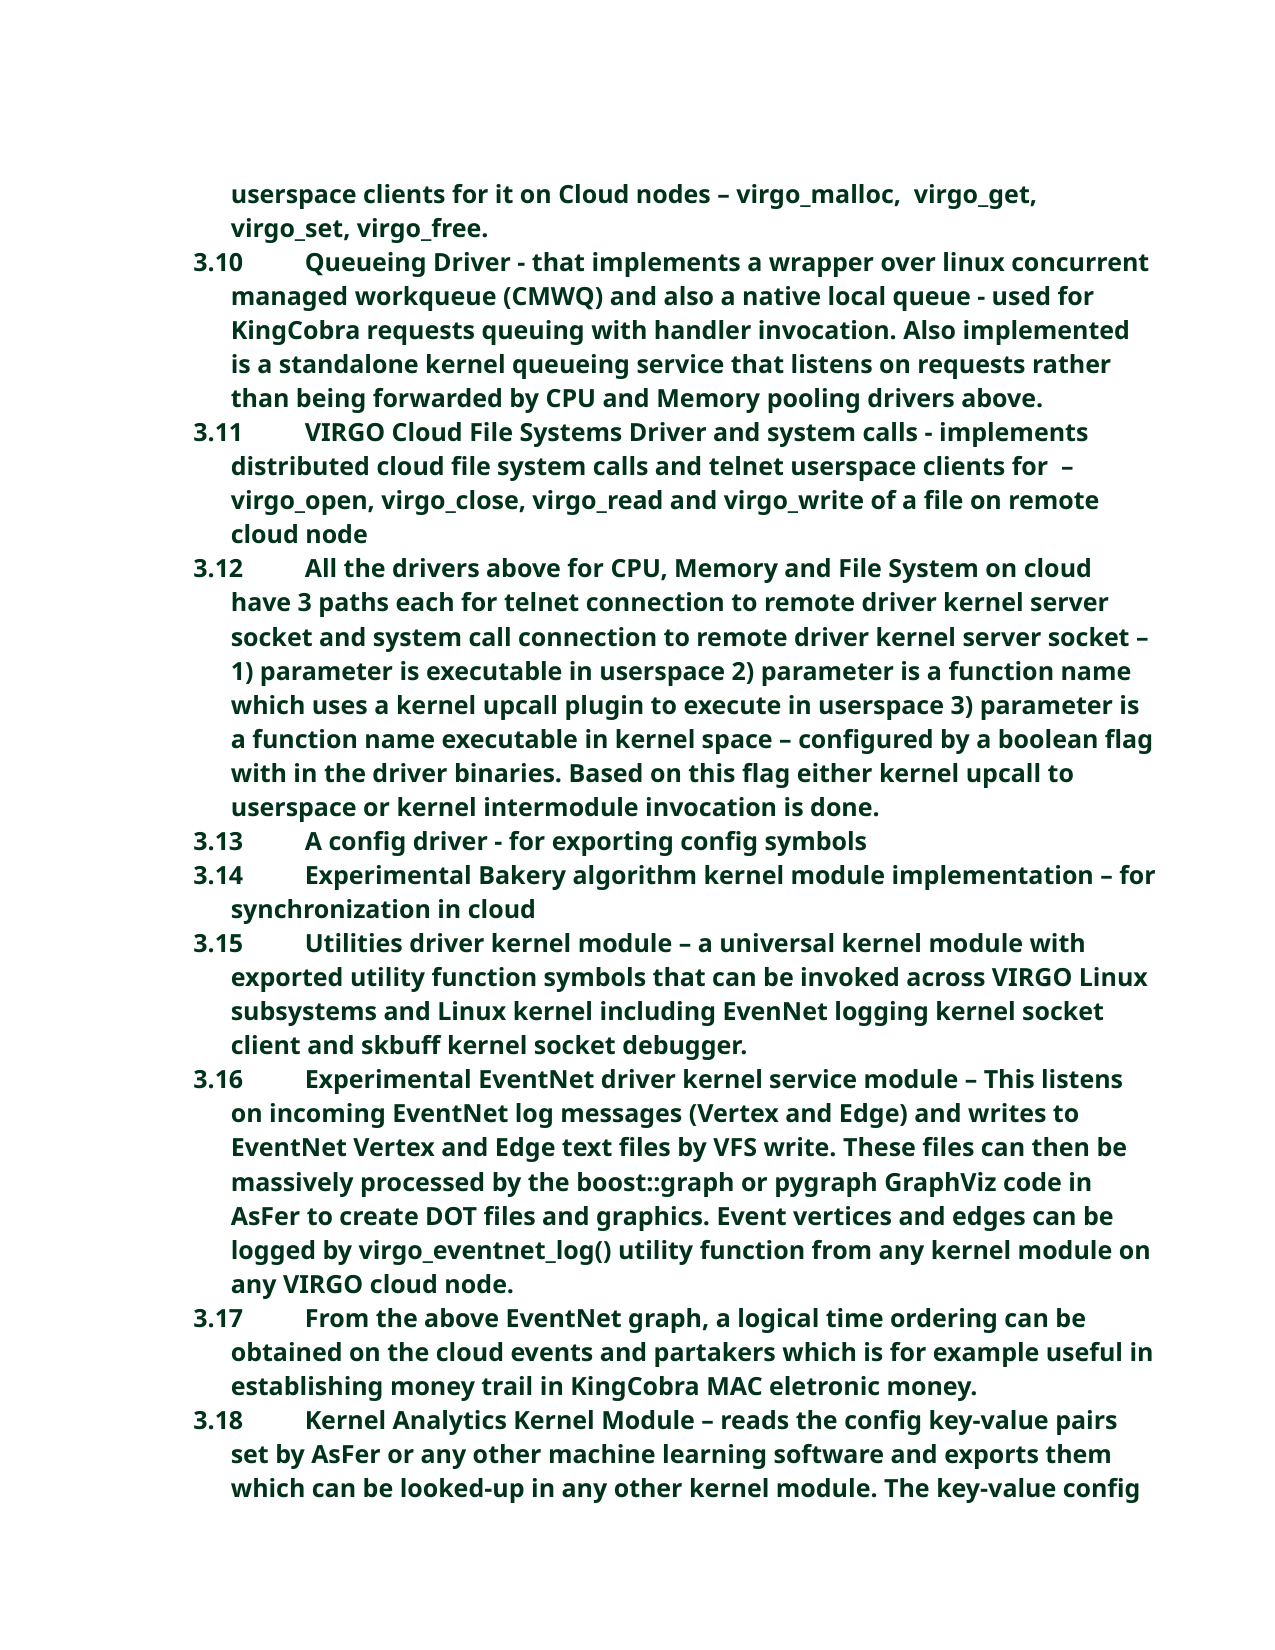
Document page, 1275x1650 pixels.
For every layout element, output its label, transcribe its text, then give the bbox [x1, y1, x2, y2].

list Experimental Bakery algorithm kernel module implementation – for synchronization in cloud [193, 858, 1157, 926]
list Kernel Analytics Kernel Module – reads the config key-value pairs set by AsFer or any other machine learning software and exports them which can be looked-up in any other kernel module. The key-value config [193, 1403, 1157, 1505]
list A config driver - for exporting config symbols [193, 823, 1157, 858]
list Experimental EventNet driver kernel service module – This listens on incoming EventNet log messages (Vertex and Edge) and writes to EventNet Vertex and Edge text files by VFS write. These files can then be massively processed by the boost::graph or pygraph GraphViz code in AsFer to create DOT files and graphics. Event vertices and edges can be logged by virgo_eventnet_log() utility function from any kernel module on any VIRGO cloud node. [193, 1062, 1157, 1300]
list Utilities driver kernel module – a universal kernel module with exported utility function symbols that can be invoked across VIRGO Linux subsystems and Linux kernel including EvenNet logging kernel socket client and skbuff kernel socket debugger. [193, 926, 1157, 1062]
list userspace clients for it on Cloud nodes – virgo_malloc, virgo_get, virgo_set, virgo_free. [193, 176, 1157, 244]
list From the above EventNet graph, a logical time ordering can be obtained on the cloud events and partakers which is for example useful in establishing money trail in KingCobra MAC eletronic money. [193, 1300, 1157, 1403]
list Queueing Driver - that implements a wrapper over linux concurrent managed workqueue (CMWQ) and also a native local queue - used for KingCobra requests queuing with handler invocation. Also implemented is a standalone kernel queueing service that listens on requests rather than being forwarded by CPU and Memory pooling drivers above. [193, 244, 1157, 415]
list VIRGO Cloud File Systems Driver and system calls - implements distributed cloud file system calls and telnet userspace clients for – virgo_open, virgo_close, virgo_read and virgo_write of a file on remote cloud node [193, 415, 1157, 551]
list All the drivers above for CPU, Memory and File System on cloud have 3 paths each for telnet connection to remote driver kernel server socket and system call connection to remote driver kernel server socket – 1) parameter is executable in userspace 2) parameter is a function name which uses a kernel upcall plugin to execute in userspace 3) parameter is a function name executable in kernel space – configured by a boolean flag with in the driver binaries. Based on this flag either kernel upcall to userspace or kernel intermodule invocation is done. [193, 551, 1157, 823]
